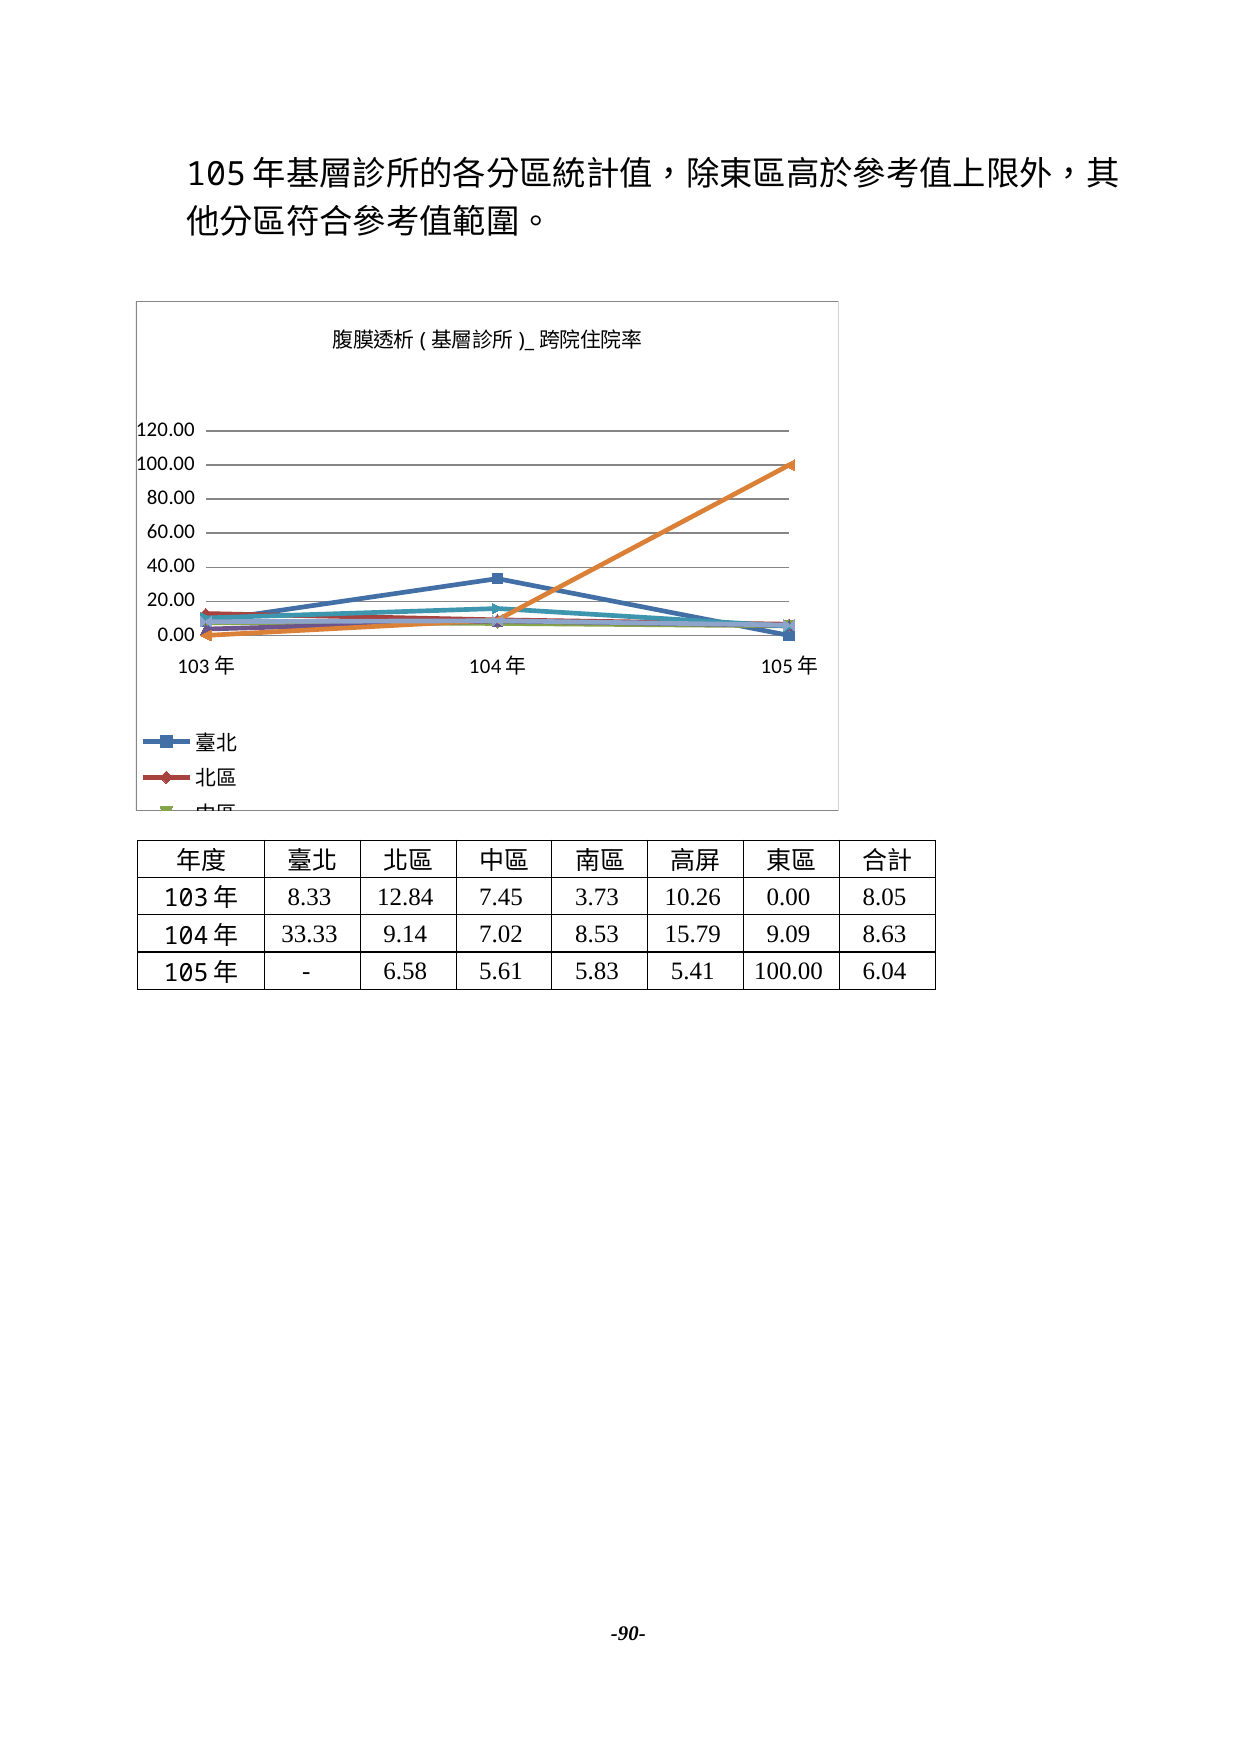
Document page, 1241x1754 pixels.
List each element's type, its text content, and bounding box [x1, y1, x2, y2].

table_cell 9.09 [744, 915, 839, 951]
table_cell 6.04 [840, 953, 935, 989]
table_cell 3.73 [552, 878, 647, 914]
table_cell - [265, 953, 360, 989]
table_header 中區 [457, 841, 551, 877]
table_header 北區 [361, 841, 456, 877]
table_cell 33.33 [265, 915, 360, 951]
table_cell 0.00 [744, 878, 839, 914]
table_cell 12.84 [361, 878, 456, 914]
table_cell 5.61 [457, 953, 551, 989]
table_cell 15.79 [648, 915, 743, 951]
table_cell 8.33 [265, 878, 360, 914]
table_cell 5.41 [648, 953, 743, 989]
table_cell 5.83 [552, 953, 647, 989]
table_cell 7.45 [457, 878, 551, 914]
table_cell 6.58 [361, 953, 456, 989]
table_header 臺北 [265, 841, 360, 877]
table_cell 7.02 [457, 915, 551, 951]
text 105年基層診所的各分區統計值，除東區高於參考值上限外，其他分區符合參考值範圍。 [186, 147, 1122, 243]
table_cell 10.26 [648, 878, 743, 914]
table_cell 104年 [138, 915, 264, 951]
table_header 東區 [744, 841, 839, 877]
table_header 年度 [138, 841, 264, 877]
table_cell 103年 [138, 878, 264, 914]
table_header 南區 [552, 841, 647, 877]
table_cell 105年 [138, 953, 264, 989]
table_header 高屏 [648, 841, 743, 877]
table_cell 9.14 [361, 915, 456, 951]
table_cell 100.00 [744, 953, 839, 989]
table_cell 8.53 [552, 915, 647, 951]
table_cell 8.63 [840, 915, 935, 951]
table_cell 8.05 [840, 878, 935, 914]
table_header 合計 [840, 841, 935, 877]
